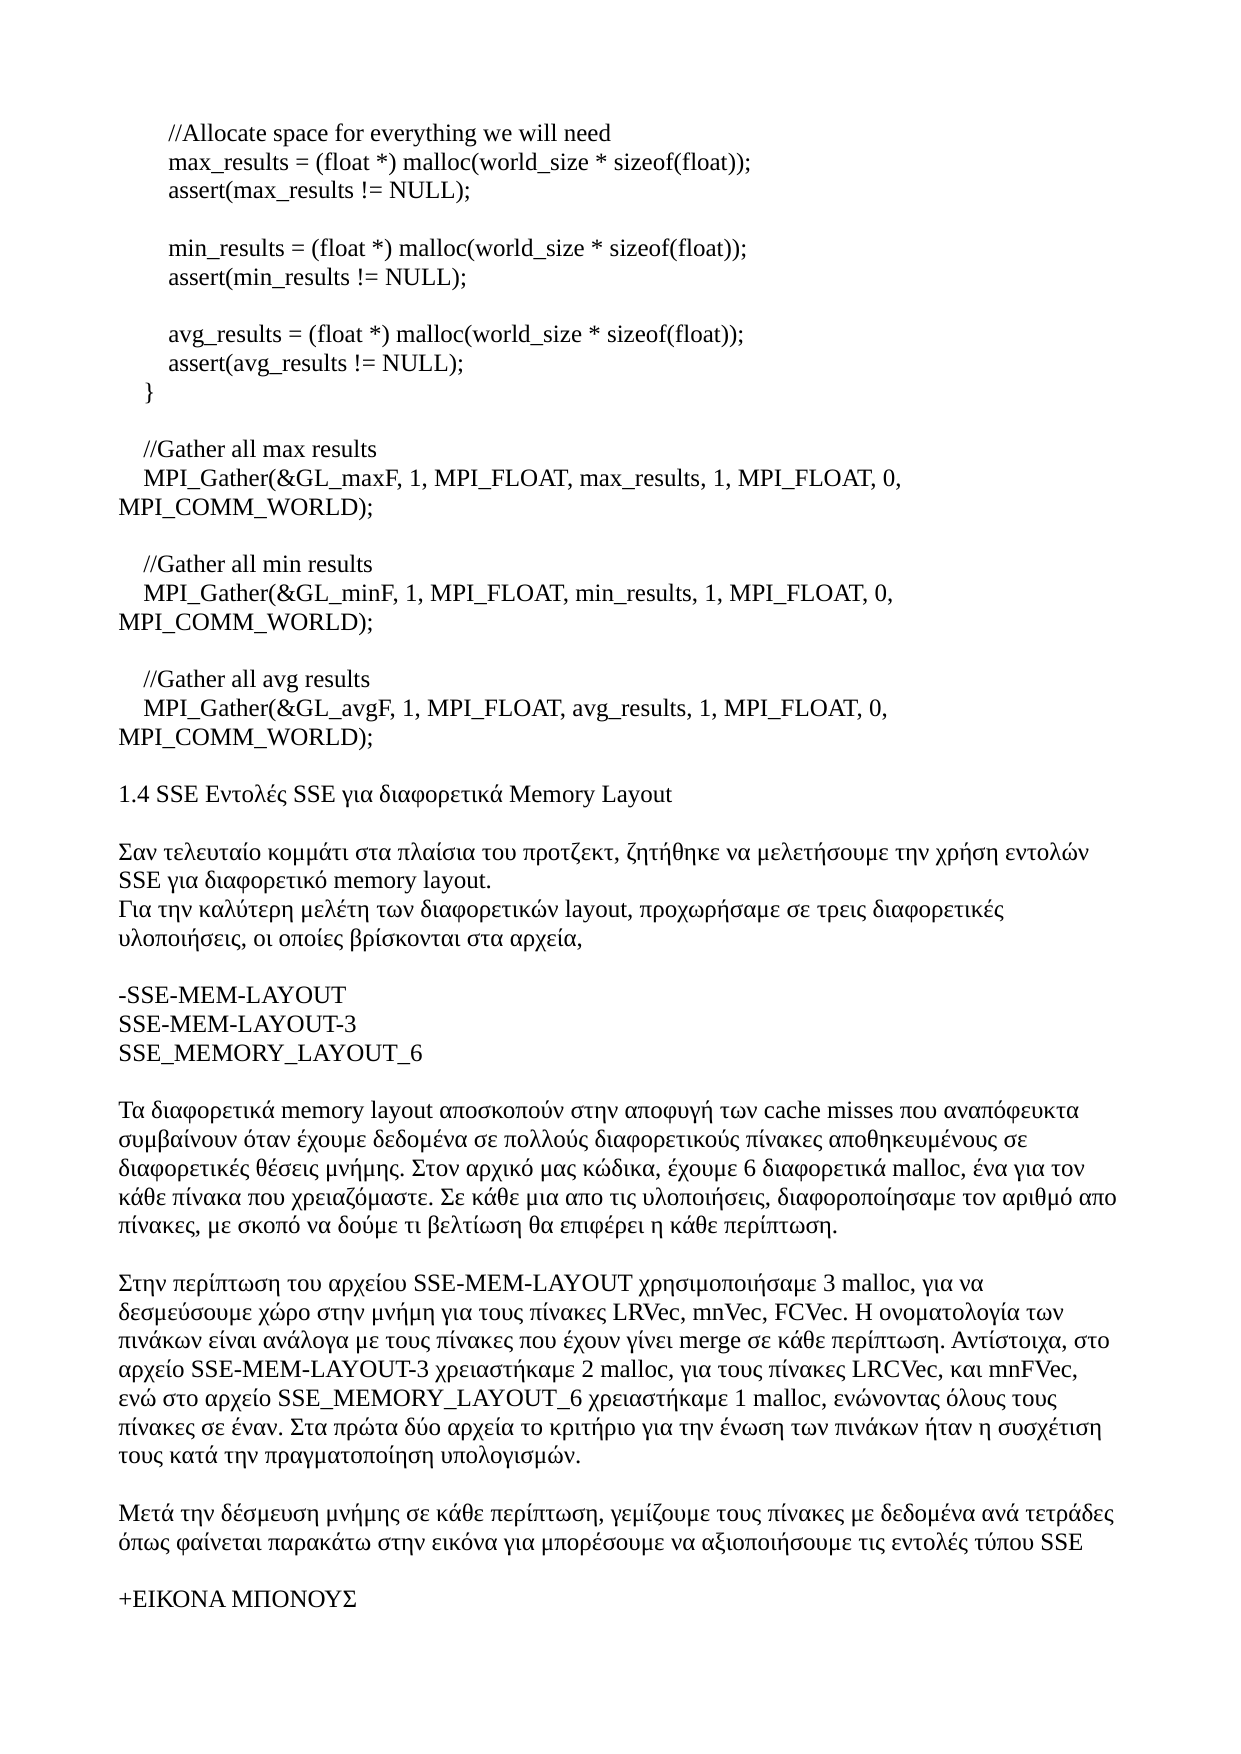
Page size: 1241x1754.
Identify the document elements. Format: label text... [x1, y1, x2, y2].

text } [118, 377, 1122, 406]
text assert(avg_results != NULL); [118, 348, 1122, 377]
text MPI_Gather(&GL_minF, 1, MPI_FLOAT, min_results, 1, MPI_FLOAT, 0, MPI_COMM_WORLD); [118, 578, 1122, 636]
text Μετά την δέσμευση μνήμης σε κάθε περίπτωση, γεμίζουμε τους πίνακες με δεδομένα ανά τετράδες όπως φαίνεται παρακάτω στην εικόνα για μπορέσουμε να αξιοποιήσουμε τις εντολές τύπου SSE [118, 1498, 1122, 1556]
text assert(max_results != NULL); [118, 176, 1122, 204]
text MPI_Gather(&GL_maxF, 1, MPI_FLOAT, max_results, 1, MPI_FLOAT, 0, MPI_COMM_WORLD); [118, 463, 1122, 521]
text SSE_MEMORY_LAYOUT_6 [118, 1038, 1122, 1067]
text //Gather all min results [118, 549, 1122, 578]
text //Gather all max results [118, 434, 1122, 463]
text SSE-MEM-LAYOUT-3 [118, 1009, 1122, 1038]
text max_results = (float *) malloc(world_size * sizeof(float)); [118, 147, 1122, 176]
text Για την καλύτερη μελέτη των διαφορετικών layout, προχωρήσαμε σε τρεις διαφορετικές υλοποιήσεις, οι οποίες βρίσκονται στα αρχεία, [118, 894, 1122, 952]
text -SSE-MEM-LAYOUT [118, 981, 1122, 1009]
text avg_results = (float *) malloc(world_size * sizeof(float)); [118, 319, 1122, 348]
text Σαν τελευταίο κομμάτι στα πλαίσια του προτζεκτ, ζητήθηκε να μελετήσουμε την χρήση εντολών SSE για διαφορετικό memory layout. [118, 837, 1122, 894]
text //Gather all avg results [118, 664, 1122, 693]
text Στην περίπτωση του αρχείου SSE-MEM-LAYOUT χρησιμοποιήσαμε 3 malloc, για να δεσμεύσουμε χώρο στην μνήμη για τους πίνακες LRVec, mnVec, FCVec. Η ονοματολογία των πινάκων είναι ανάλογα με τους πίνακες που έχουν γίνει merge σε κάθε περίπτωση. Αντίστοιχα, στο αρχείο SSE-MEM-LAYOUT-3 χρειαστήκαμε 2 malloc, για τους πίνακες LRCVec, και mnFVec, ενώ στο αρχείο SSE_MEMORY_LAYOUT_6 χρειαστήκαμε 1 malloc, ενώνοντας όλους τους πίνακες σε έναν. Στα πρώτα δύο αρχεία το κριτήριο για την ένωση των πινάκων ήταν η συσχέτιση τους κατά την πραγματοποίηση υπολογισμών. [118, 1268, 1122, 1469]
text min_results = (float *) malloc(world_size * sizeof(float)); [118, 233, 1122, 262]
text assert(min_results != NULL); [118, 262, 1122, 291]
text 1.4 SSE Εντολές SSE για διαφορετικά Memory Layout [118, 779, 1122, 808]
text +ΕΙΚΟΝΑ ΜΠΟΝΟΥΣ [118, 1584, 1122, 1613]
text //Allocate space for everything we will need [118, 118, 1122, 147]
text Τα διαφορετικά memory layout αποσκοπούν στην αποφυγή των cache misses που αναπόφευκτα συμβαίνουν όταν έχουμε δεδομένα σε πολλούς διαφορετικούς πίνακες αποθηκευμένους σε διαφορετικές θέσεις μνήμης. Στον αρχικό μας κώδικα, έχουμε 6 διαφορετικά malloc, ένα για τον κάθε πίνακα που χρειαζόμαστε. Σε κάθε μια απο τις υλοποιήσεις, διαφοροποίησαμε τον αριθμό απο πίνακες, με σκοπό να δούμε τι βελτίωση θα επιφέρει η κάθε περίπτωση. [118, 1096, 1122, 1239]
text MPI_Gather(&GL_avgF, 1, MPI_FLOAT, avg_results, 1, MPI_FLOAT, 0, MPI_COMM_WORLD); [118, 693, 1122, 751]
